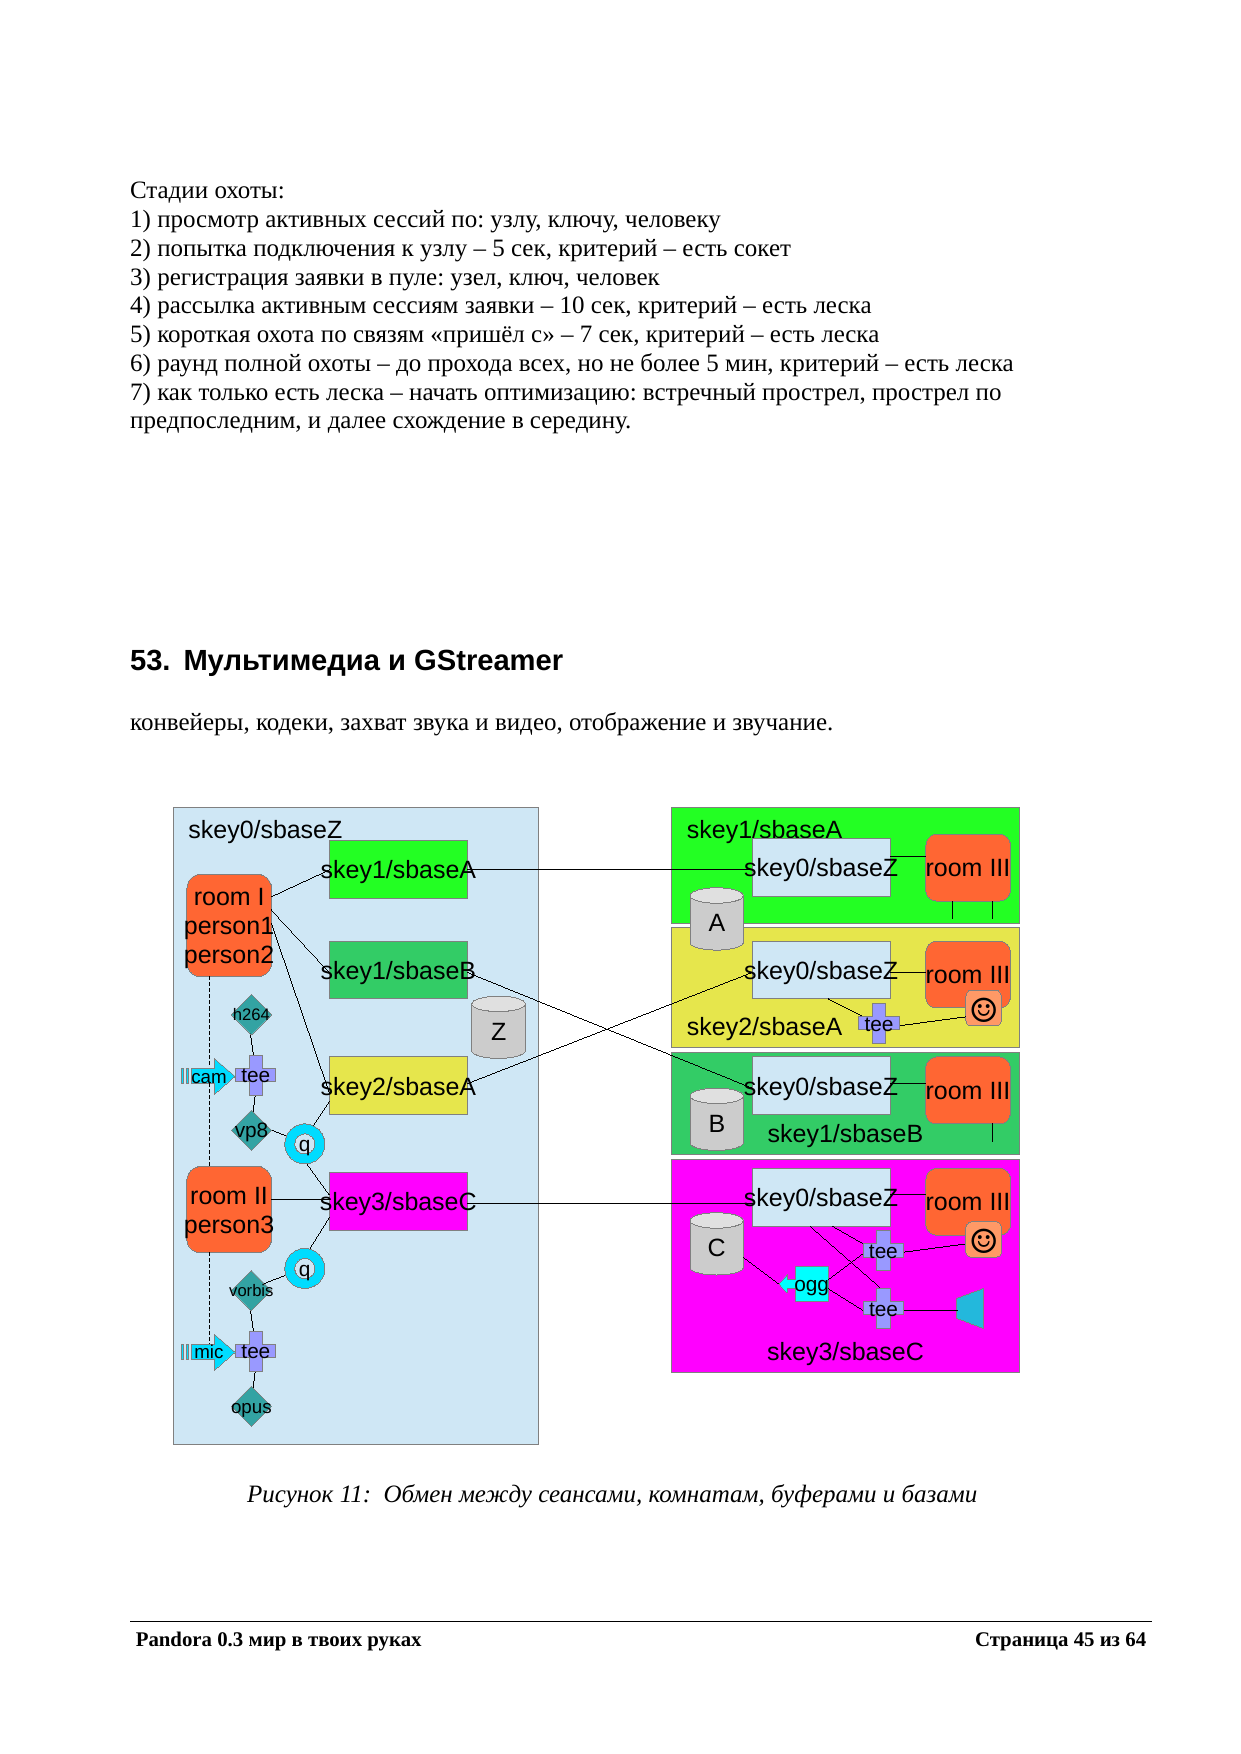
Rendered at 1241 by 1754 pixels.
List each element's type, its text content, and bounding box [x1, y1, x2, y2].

text конвейеры, кодеки, захват звука и видео, отображение и звучание. [130, 707, 1152, 736]
text 5) короткая охота по связям «пришёл с» – 7 сек, критерий – есть леска [130, 319, 1152, 348]
text 1) просмотр активных сессий по: узлу, ключу, человеку [130, 204, 1152, 233]
text 7) как только есть леска – начать оптимизацию: встречный прострел, прострел по предпоследним, и далее схождение в середину. [130, 377, 1152, 434]
text Стадии охоты: [130, 176, 1152, 204]
text 2) попытка подключения к узлу – 5 сек, критерий – есть сокет [130, 233, 1152, 262]
text Рисунок 11: Обмен между сеансами, комнатам, буферами и базами [127, 1479, 1099, 1508]
subtitle Мультимедиа и GStreamer [130, 643, 1152, 677]
text 6) раунд полной охоты – до прохода всех, но не более 5 мин, критерий – есть леска [130, 348, 1152, 377]
text 3) регистрация заявки в пуле: узел, ключ, человек [130, 262, 1152, 291]
text 4) рассылка активным сессиям заявки – 10 сек, критерий – есть леска [130, 291, 1152, 319]
